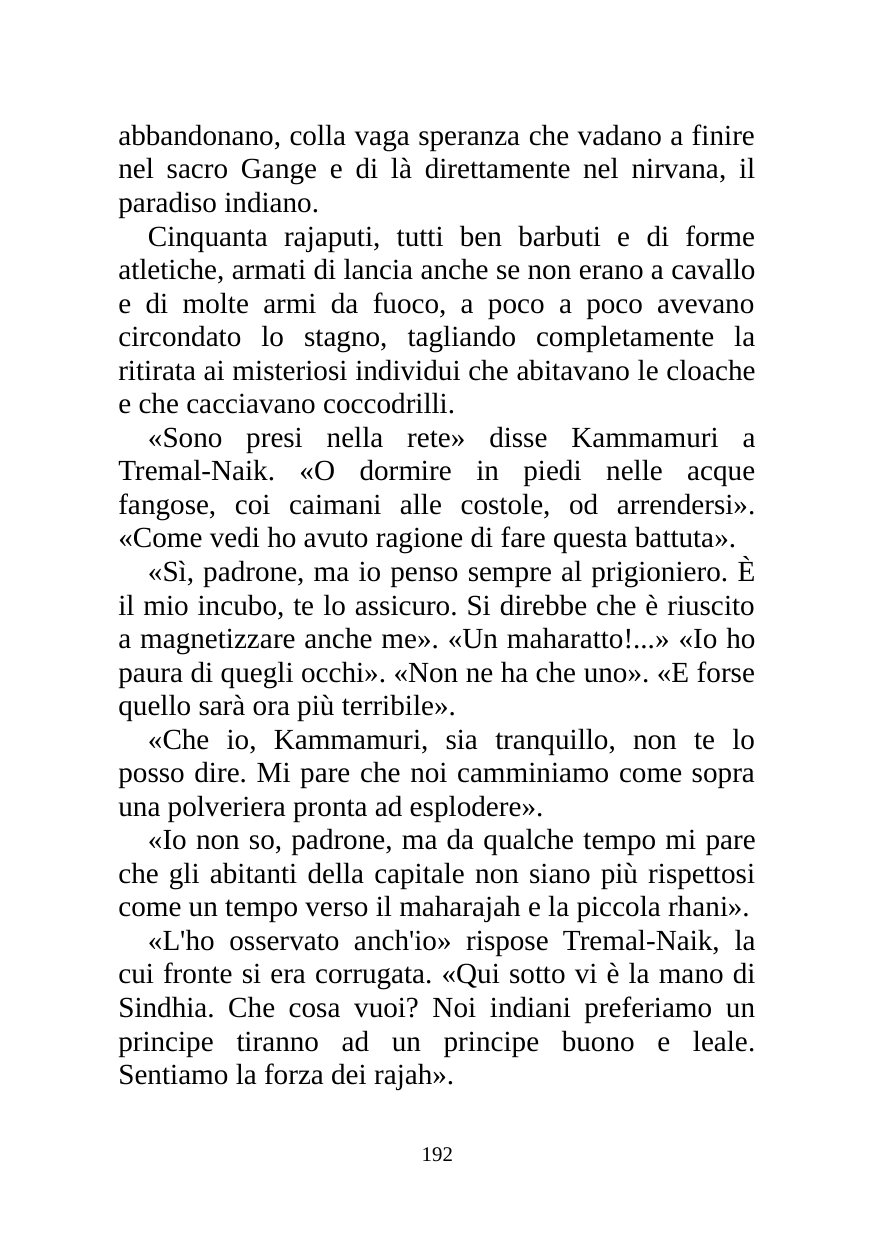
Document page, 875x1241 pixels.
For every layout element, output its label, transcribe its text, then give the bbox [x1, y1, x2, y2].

text «L'ho osservato anch'io» rispose Tremal-Naik, la cui fronte si era corrugata. «Qui sotto vi è la mano di Sindhia. Che cosa vuoi? Noi indiani preferiamo un principe tiranno ad un principe buono e leale. Sentiamo la forza dei rajah». [118, 923, 756, 1091]
text «Sono presi nella rete» disse Kammamuri a Tremal-Naik. «O dormire in piedi nelle acque fangose, coi caimani alle costole, od arrendersi». «Come vedi ho avuto ragione di fare questa battuta». [118, 420, 756, 554]
text «Che io, Kammamuri, sia tranquillo, non te lo posso dire. Mi pare che noi camminiamo come sopra una polveriera pronta ad esplodere». [118, 722, 756, 822]
text Cinquanta rajaputi, tutti ben barbuti e di forme atletiche, armati di lancia anche se non erano a cavallo e di molte armi da fuoco, a poco a poco avevano circondato lo stagno, tagliando completamente la ritirata ai misteriosi individui che abitavano le cloache e che cacciavano coccodrilli. [118, 219, 756, 420]
text abbandonano, colla vaga speranza che vadano a finire nel sacro Gange e di là direttamente nel nirvana, il paradiso indiano. [118, 118, 756, 219]
text «Io non so, padrone, ma da qualche tempo mi pare che gli abitanti della capitale non siano più rispettosi come un tempo verso il maharajah e la piccola rhani». [118, 822, 756, 923]
text «Sì, padrone, ma io penso sempre al prigioniero. È il mio incubo, te lo assicuro. Si direbbe che è riuscito a magnetizzare anche me». «Un maharatto!...» «Io ho paura di quegli occhi». «Non ne ha che uno». «E forse quello sarà ora più terribile». [118, 554, 756, 722]
